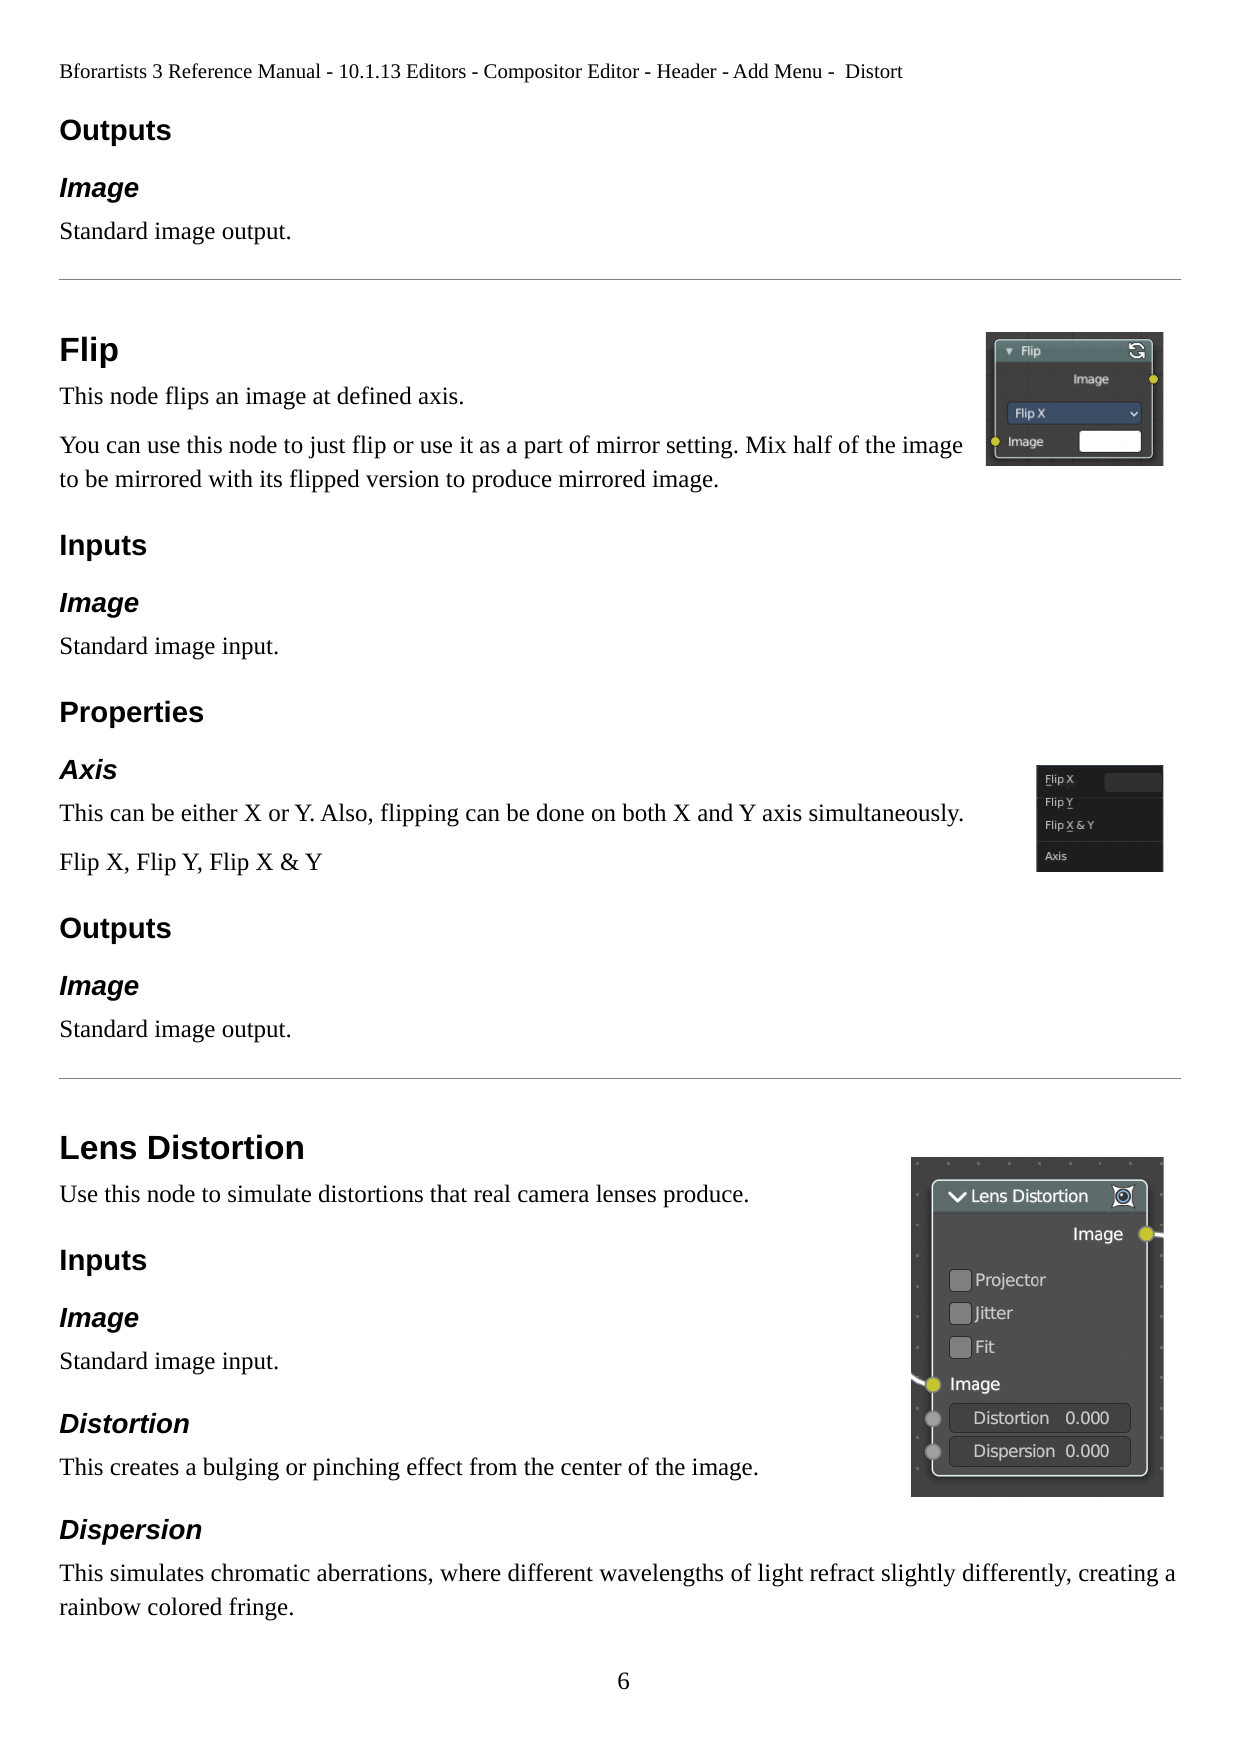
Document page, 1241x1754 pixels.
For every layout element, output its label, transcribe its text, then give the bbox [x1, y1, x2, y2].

subtitle Image [59, 969, 1181, 1001]
subtitle Properties [59, 695, 1181, 729]
subtitle Image [59, 1301, 911, 1333]
subtitle [1164, 1243, 1181, 1276]
text Standard image input. [59, 1346, 911, 1374]
subtitle Outputs [59, 911, 1181, 944]
subtitle [1164, 1301, 1181, 1333]
text Flip X, Flip Y, Flip X & Y [59, 847, 1181, 876]
picture [985, 332, 1164, 466]
subtitle Distortion [59, 1407, 911, 1439]
text This creates a bulging or pinching effect from the center of the image. [59, 1452, 911, 1481]
picture [911, 1157, 1164, 1497]
subtitle Outputs [59, 113, 1181, 146]
picture [1036, 765, 1164, 872]
text Standard image output. [59, 1014, 1181, 1043]
subtitle Image [59, 587, 1181, 619]
text Standard image output. [59, 216, 1181, 244]
text Use this node to simulate distortions that real camera lenses produce. [59, 1179, 911, 1208]
text You can use this node to just flip or use it as a part of mirror setting. Mix half of the image to be mirrored with its flipped version to produce mirrored image. [59, 430, 1181, 493]
subtitle Flip [59, 330, 1181, 368]
subtitle Image [59, 171, 1181, 203]
subtitle Inputs [59, 1243, 911, 1276]
text This simulates chromatic aberrations, where different wavelengths of light refract slightly differently, creating a rainbow colored fringe. [59, 1558, 1181, 1621]
text This can be either X or Y. Also, flipping can be done on both X and Y axis simultaneously. [59, 798, 1036, 827]
text This node flips an image at defined axis. [59, 381, 985, 410]
text [1164, 1346, 1181, 1374]
subtitle Axis [59, 754, 1181, 786]
text Standard image input. [59, 631, 1181, 660]
subtitle Inputs [59, 528, 1181, 562]
subtitle Dispersion [59, 1513, 1181, 1545]
subtitle Lens Distortion [59, 1128, 1181, 1167]
subtitle [1164, 1407, 1181, 1439]
